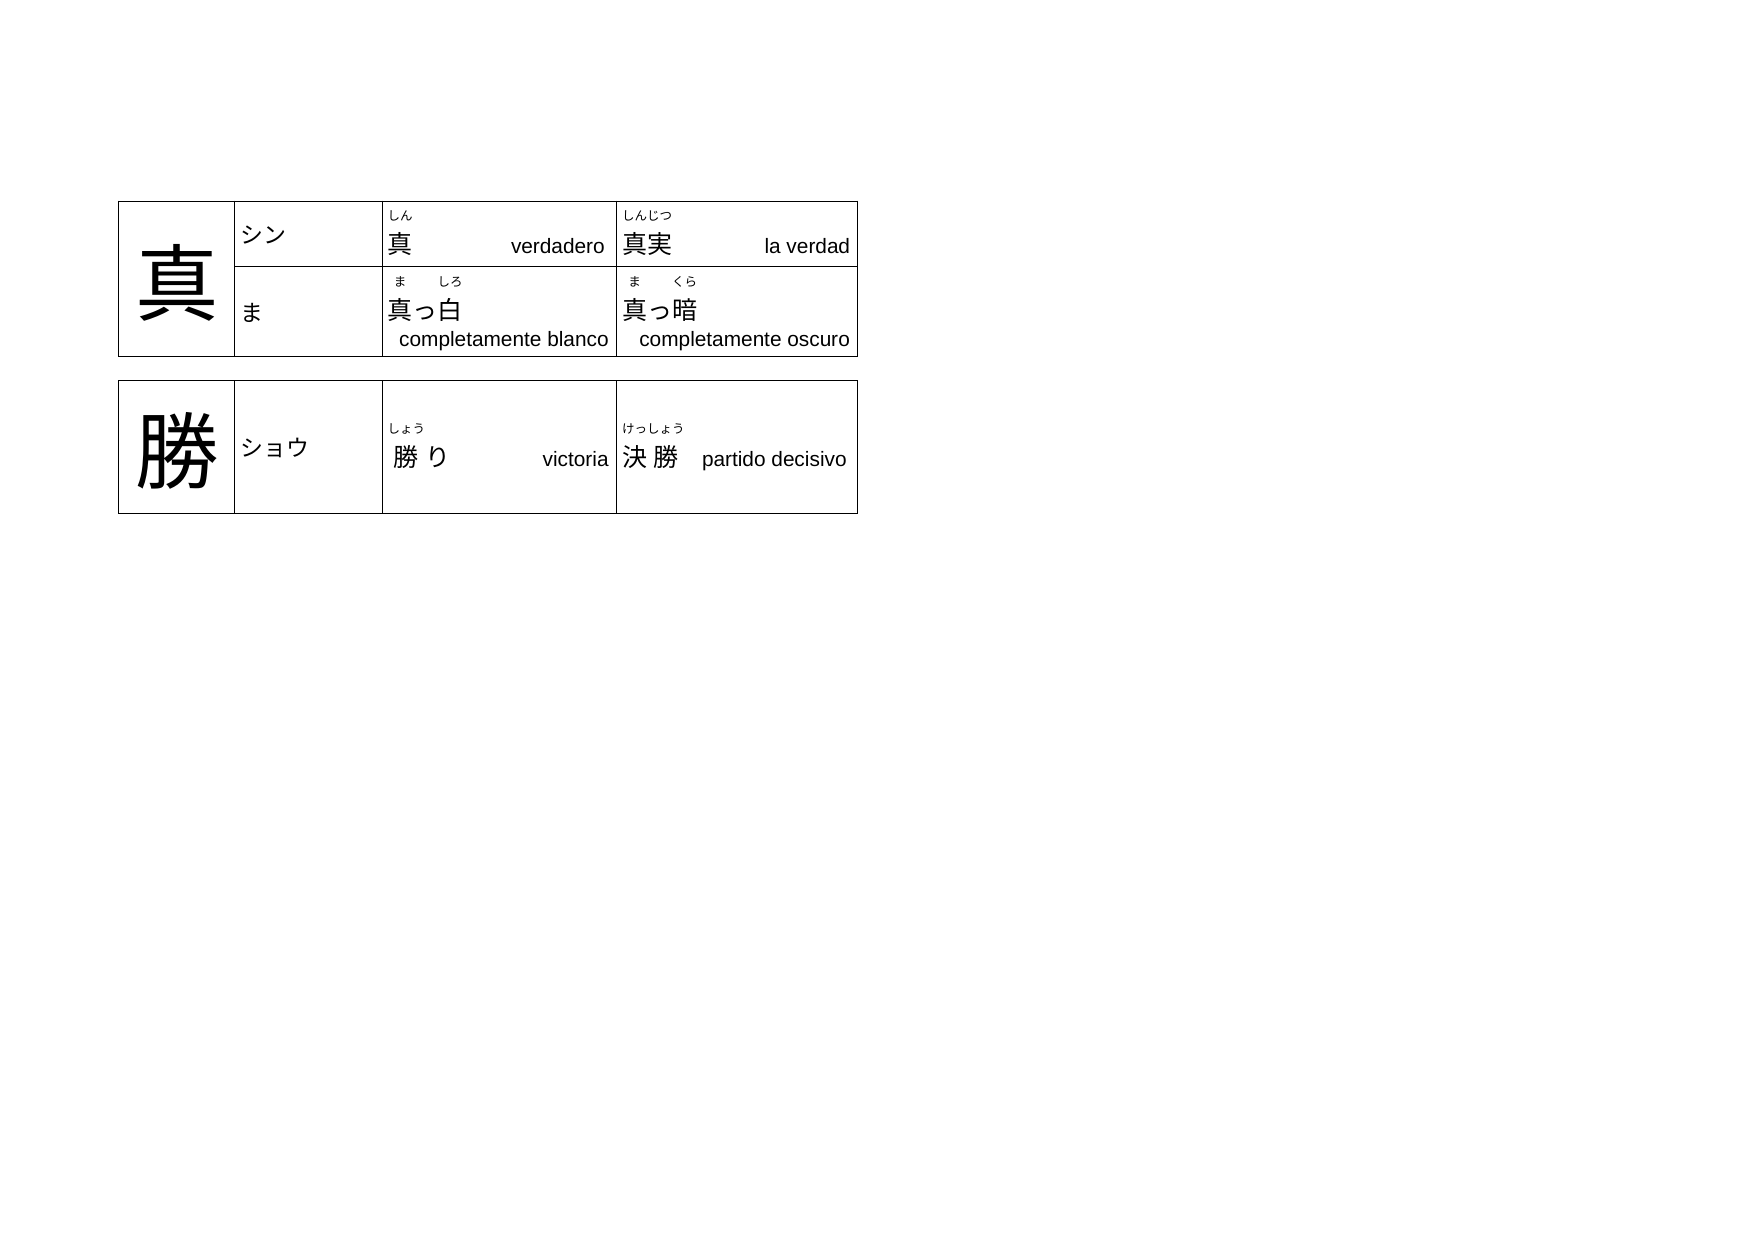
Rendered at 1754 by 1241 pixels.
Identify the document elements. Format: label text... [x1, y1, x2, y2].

table_header 真しん verdadero [383, 202, 616, 266]
table_header シン [235, 202, 382, 266]
table_header 真しん実じつ la verdad [617, 202, 857, 266]
table_cell ま [235, 267, 382, 356]
table_cell 真まっ白しろ completamente blanco [383, 267, 616, 356]
table_header 決けっ勝しょう partido decisivo [617, 381, 857, 513]
table_header 真 [119, 202, 234, 356]
table_header 勝 [119, 381, 234, 513]
table_header 勝しょうり victoria [383, 381, 616, 513]
table_cell 真まっ暗くら completamente oscuro [617, 267, 857, 356]
table_header ショウ [235, 381, 382, 513]
